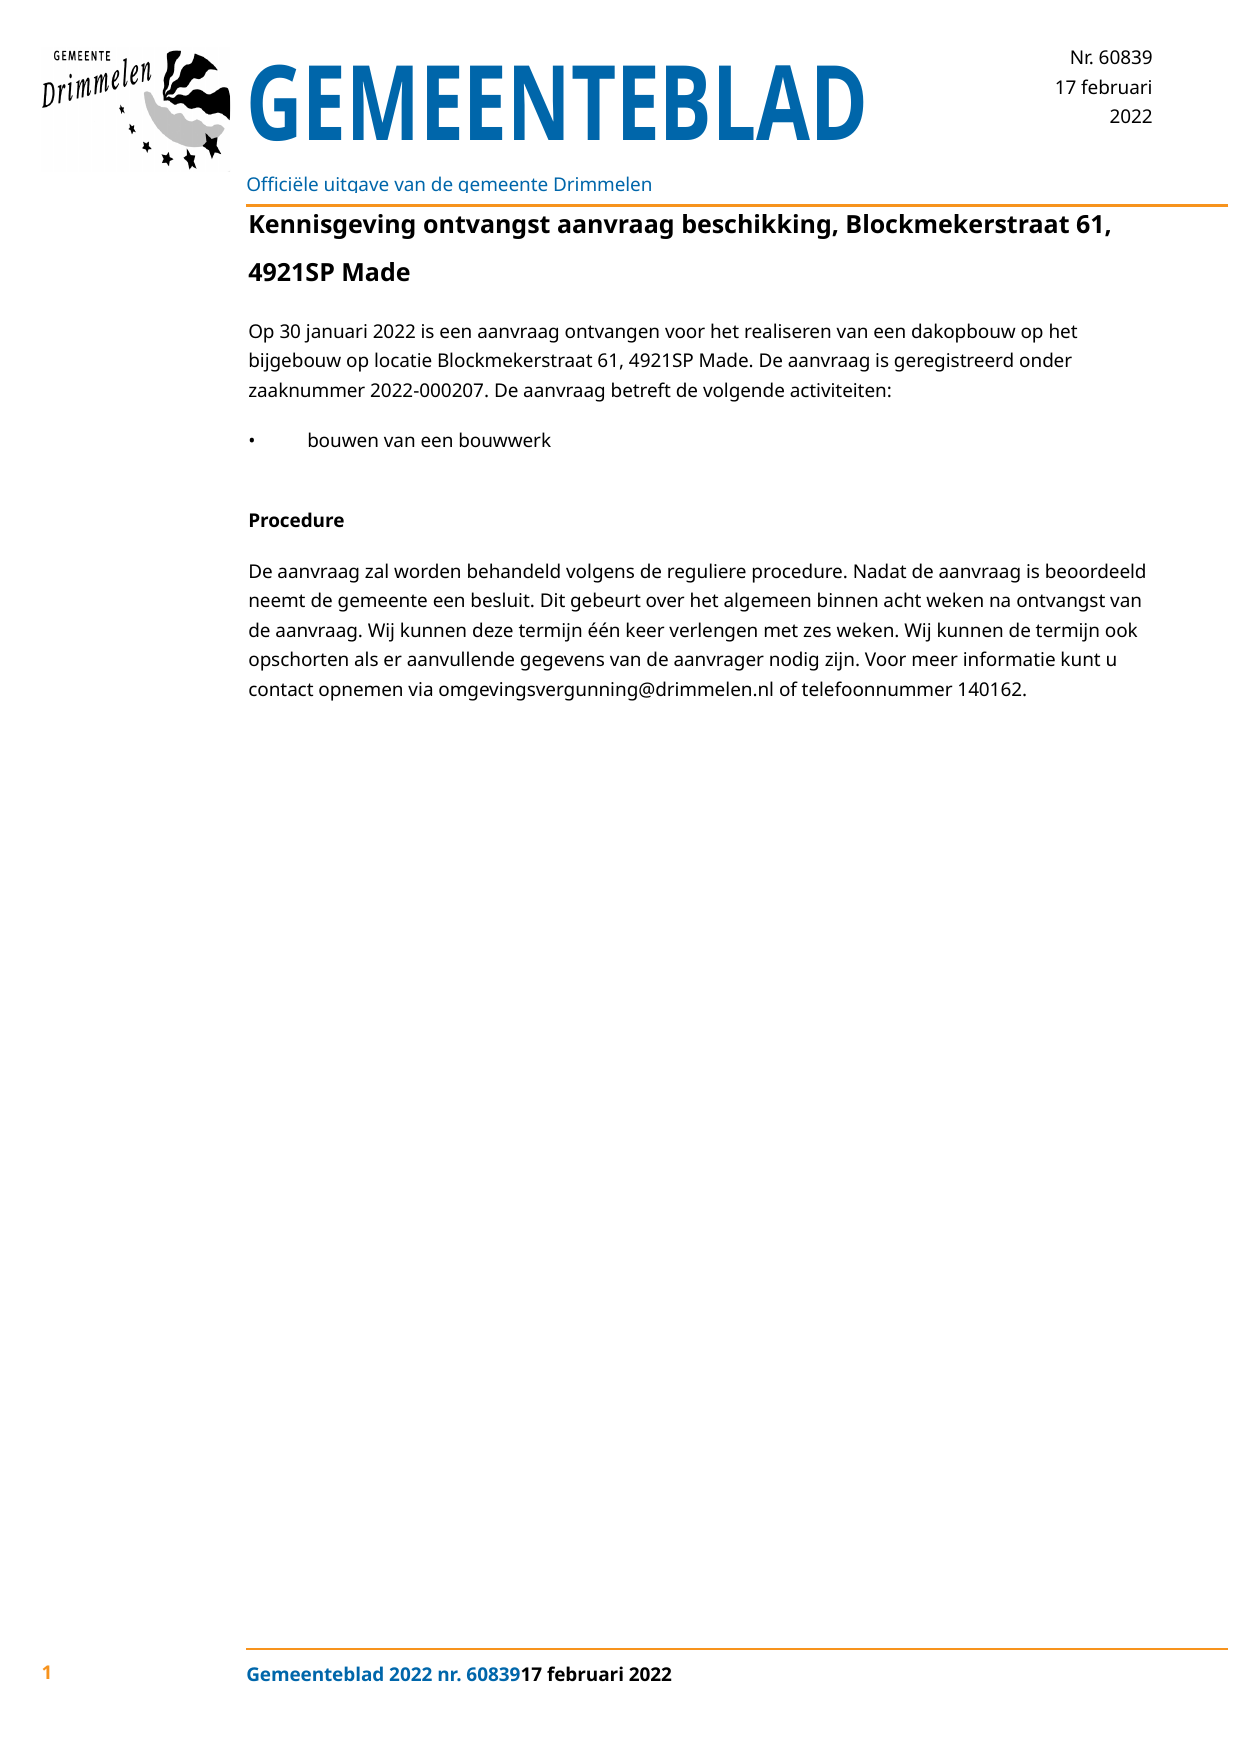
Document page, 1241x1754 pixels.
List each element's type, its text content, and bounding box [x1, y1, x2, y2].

list bouwen van een bouwwerk [248, 427, 1152, 453]
text Op 30 januari 2022 is een aanvraag ontvangen voor het realiseren van een dakopbouw op het bijgebouw op locatie Blockmekerstraat 61, 4921SP Made. De aanvraag is geregistreerd onder zaaknummer 2022-000207. De aanvraag betreft de volgende activiteiten: [248, 318, 1152, 403]
text Procedure [248, 507, 1152, 533]
text Kennisgeving ontvangst aanvraag beschikking, Blockmekerstraat 61, 4921SP Made [248, 207, 1152, 288]
picture [41, 47, 231, 172]
text De aanvraag zal worden behandeld volgens de reguliere procedure. Nadat de aanvraag is beoordeeld neemt de gemeente een besluit. Dit gebeurt over het algemeen binnen acht weken na ontvangst van de aanvraag. Wij kunnen deze termijn één keer verlengen met zes weken. Wij kunnen de termijn ook opschorten als er aanvullende gegevens van de aanvrager nodig zijn. Voor meer informatie kunt u contact opnemen via omgevingsvergunning@drimmelen.nl of telefoonnummer 140162. [248, 558, 1152, 702]
